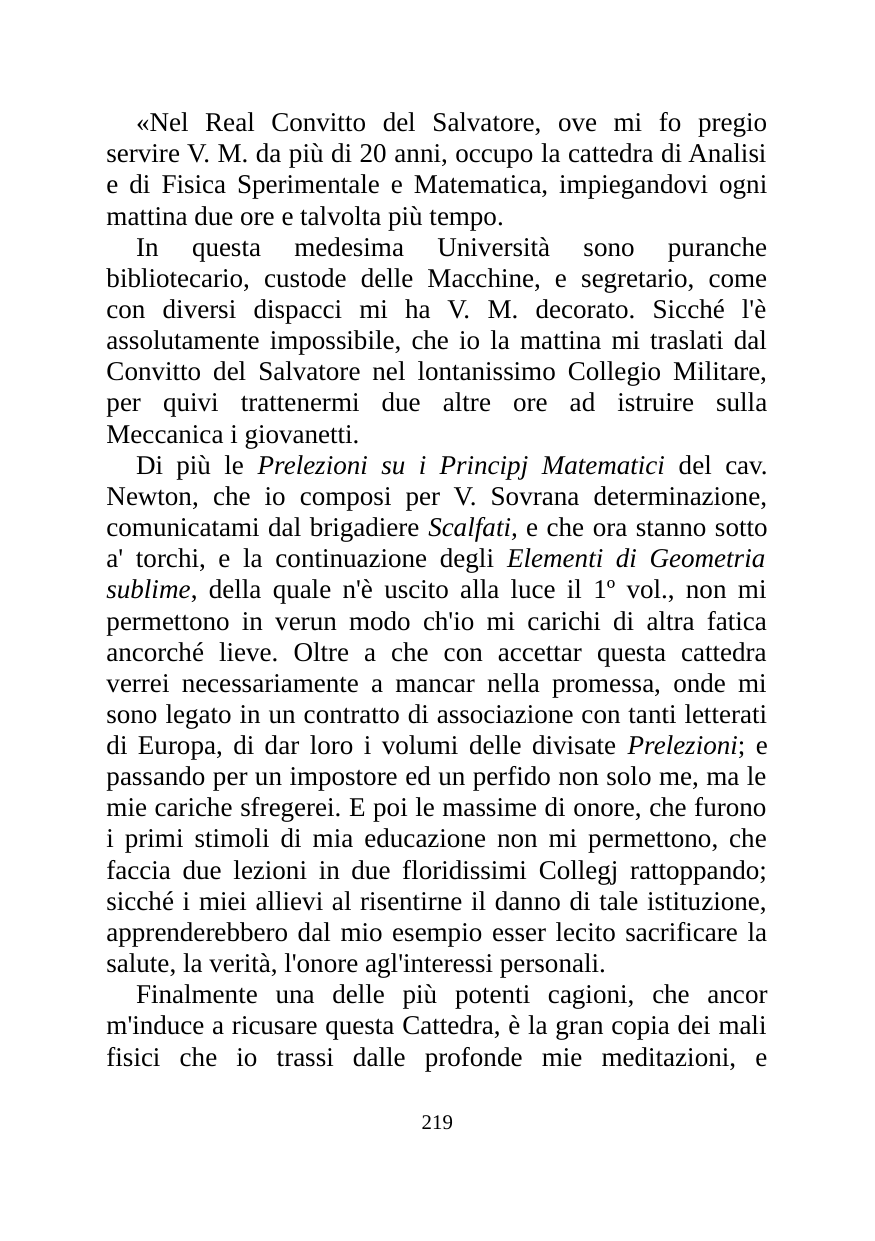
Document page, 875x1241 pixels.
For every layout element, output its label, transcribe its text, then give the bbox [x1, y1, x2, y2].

text In questa medesima Università sono puranche bibliotecario, custode delle Macchine, e segretario, come con diversi dispacci mi ha V. M. decorato. Sicché l'è assolutamente impossibile, che io la mattina mi traslati dal Convitto del Salvatore nel lontanissimo Collegio Militare, per quivi trattenermi due altre ore ad istruire sulla Meccanica i giovanetti. [106, 231, 768, 449]
text Finalmente una delle più potenti cagioni, che ancor m'induce a ricusare questa Cattedra, è la gran copia dei mali fisici che io trassi dalle profonde mie meditazioni, e [106, 978, 768, 1072]
text Di più le Prelezioni su i Principj Matematici del cav. Newton, che io composi per V. Sovrana determinazione, comunicatami dal brigadiere Scalfati, e che ora stanno sotto a' torchi, e la continuazione degli Elementi di Geometria sublime, della quale n'è uscito alla luce il 1º vol., non mi permettono in verun modo ch'io mi carichi di altra fatica ancorché lieve. Oltre a che con accettar questa cattedra verrei necessariamente a mancar nella promessa, onde mi sono legato in un contratto di associazione con tanti letterati di Europa, di dar loro i volumi delle divisate Prelezioni; e passando per un impostore ed un perfido non solo me, ma le mie cariche sfregerei. E poi le massime di onore, che furono i primi stimoli di mia educazione non mi permettono, che faccia due lezioni in due floridissimi Collegj rattoppando; sicché i miei allievi al risentirne il danno di tale istituzione, apprenderebbero dal mio esempio esser lecito sacrificare la salute, la verità, l'onore agl'interessi personali. [106, 449, 768, 978]
text «Nel Real Convitto del Salvatore, ove mi fo pregio servire V. M. da più di 20 anni, occupo la cattedra di Analisi e di Fisica Sperimentale e Matematica, impiegandovi ogni mattina due ore e talvolta più tempo. [106, 106, 768, 231]
